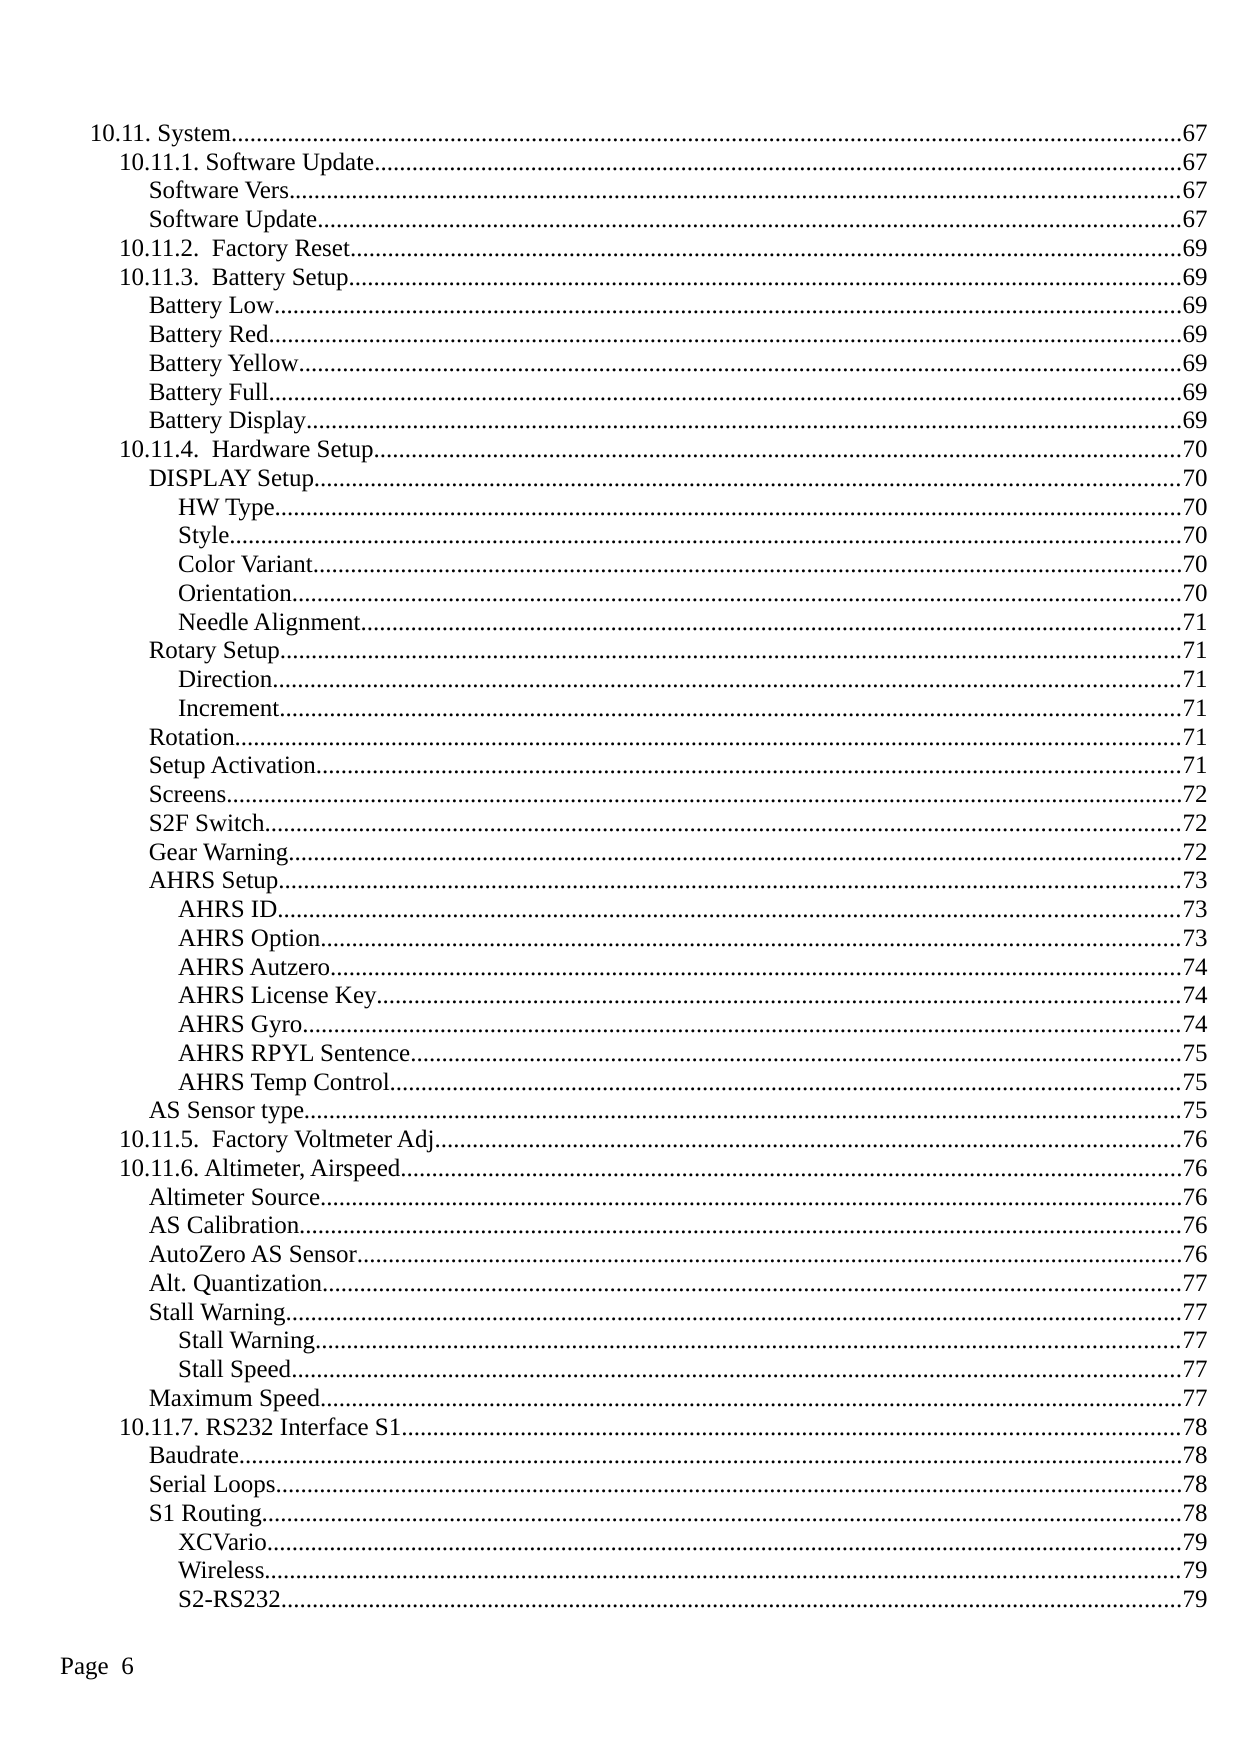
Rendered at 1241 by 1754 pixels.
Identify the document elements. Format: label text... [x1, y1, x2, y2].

text Battery Low 69 [148, 291, 1207, 319]
text Stall Warning 77 [178, 1326, 1207, 1354]
text DISPLAY Setup 70 [148, 463, 1207, 492]
text 10.11.2. Factory Reset 69 [119, 233, 1207, 262]
text Baudrate 78 [148, 1441, 1207, 1469]
text AHRS ID 73 [178, 894, 1207, 923]
text HW Type 70 [178, 492, 1207, 521]
text Software Vers. 67 [148, 176, 1207, 204]
text Battery Yellow 69 [148, 348, 1207, 377]
text Altimeter Source 76 [148, 1182, 1207, 1211]
text Gear Warning 72 [148, 837, 1207, 866]
text 10.11.6. Altimeter, Airspeed 76 [119, 1153, 1207, 1182]
text 10.11. System 67 [89, 118, 1207, 147]
text 10.11.3. Battery Setup 69 [119, 262, 1207, 291]
text AS Calibration 76 [148, 1211, 1207, 1239]
text 10.11.4. Hardware Setup 70 [119, 434, 1207, 463]
text Orientation 70 [178, 578, 1207, 607]
text Battery Full 69 [148, 377, 1207, 406]
text Color Variant 70 [178, 549, 1207, 578]
text AHRS Gyro 74 [178, 1009, 1207, 1038]
text Style 70 [178, 521, 1207, 549]
text 10.11.1. Software Update 67 [119, 147, 1207, 176]
text Direction 71 [178, 664, 1207, 693]
text Rotary Setup 71 [148, 636, 1207, 664]
text AHRS Option 73 [178, 923, 1207, 952]
text Setup Activation 71 [148, 751, 1207, 779]
text AHRS Temp Control 75 [178, 1067, 1207, 1096]
text Increment 71 [178, 693, 1207, 722]
text Maximum Speed 77 [148, 1383, 1207, 1412]
text 10.11.7. RS232 Interface S1 78 [119, 1412, 1207, 1441]
text AHRS RPYL Sentence 75 [178, 1038, 1207, 1067]
text S1 Routing 78 [148, 1498, 1207, 1527]
text AHRS License Key 74 [178, 981, 1207, 1009]
text Alt. Quantization 77 [148, 1268, 1207, 1297]
text S2-RS232 79 [178, 1584, 1207, 1613]
text AutoZero AS Sensor 76 [148, 1239, 1207, 1268]
text Software Update 67 [148, 204, 1207, 233]
text 10.11.5. Factory Voltmeter Adj 76 [119, 1124, 1207, 1153]
text Stall Speed 77 [178, 1354, 1207, 1383]
text Rotation 71 [148, 722, 1207, 751]
text Serial Loops 78 [148, 1469, 1207, 1498]
text Battery Red 69 [148, 319, 1207, 348]
text Stall Warning 77 [148, 1297, 1207, 1326]
text Battery Display 69 [148, 406, 1207, 434]
text Needle Alignment 71 [178, 607, 1207, 636]
text S2F Switch 72 [148, 808, 1207, 837]
text Screens 72 [148, 779, 1207, 808]
text AHRS Autzero 74 [178, 952, 1207, 981]
text AS Sensor type 75 [148, 1096, 1207, 1124]
text XCVario 79 [178, 1527, 1207, 1556]
text AHRS Setup 73 [148, 866, 1207, 894]
text Wireless 79 [178, 1556, 1207, 1584]
